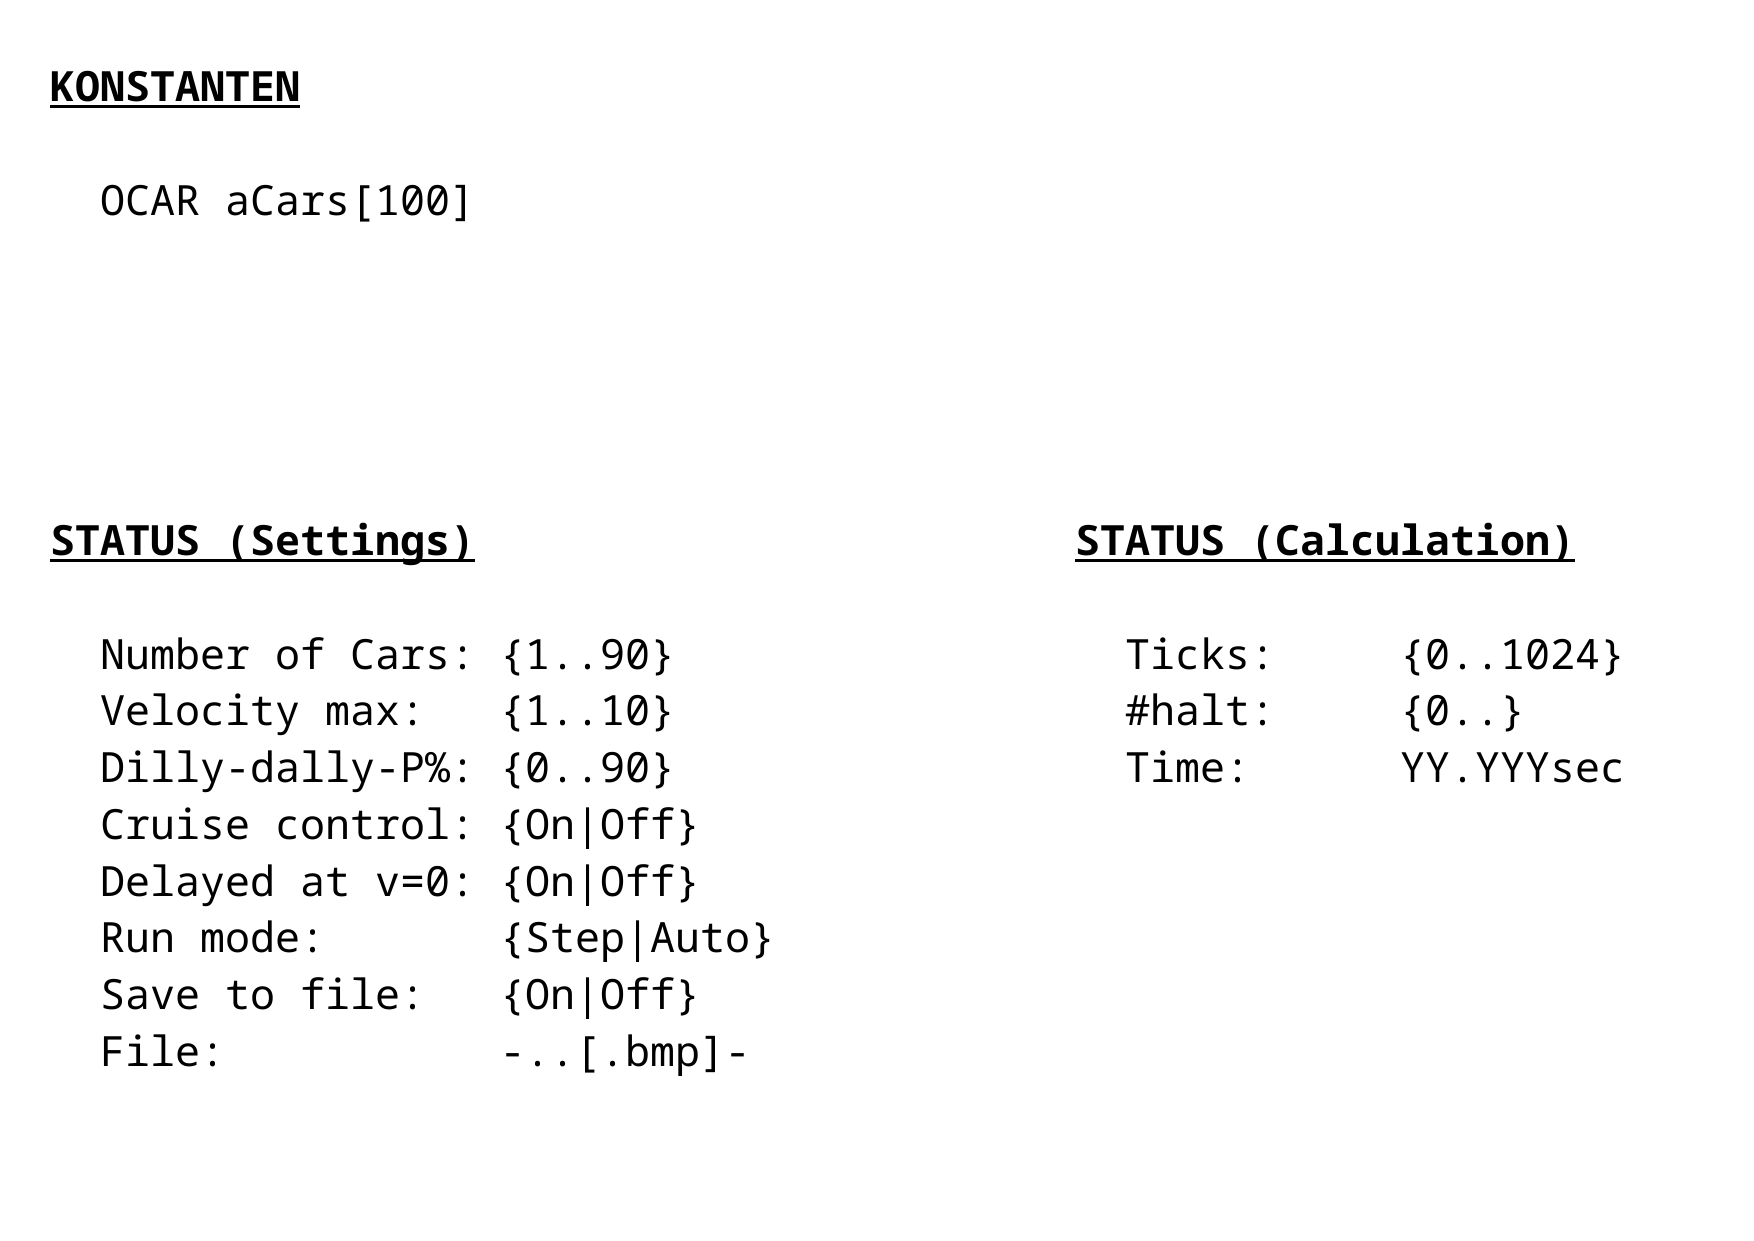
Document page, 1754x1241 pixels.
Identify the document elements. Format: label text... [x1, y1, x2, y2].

text Run mode: {Step|Auto} [0, 908, 1754, 965]
text Delayed at v=0: {On|Off} [0, 852, 1754, 908]
text Velocity max: {1..10} #halt: {0..} [0, 681, 1754, 738]
text Number of Cars: {1..90} Ticks: {0..1024} [0, 624, 1754, 681]
text STATUS (Settings) STATUS (Calculation) [0, 511, 1754, 568]
text File: -..[.bmp]- [0, 1022, 1754, 1079]
text Cruise control: {On|Off} [0, 795, 1754, 852]
text Dilly-dally-P%: {0..90} Time: YY.YYYsec [0, 738, 1754, 795]
text KONSTANTEN [0, 57, 1754, 113]
text OCAR aCars[100] [0, 170, 1754, 227]
text Save to file: {On|Off} [0, 965, 1754, 1022]
